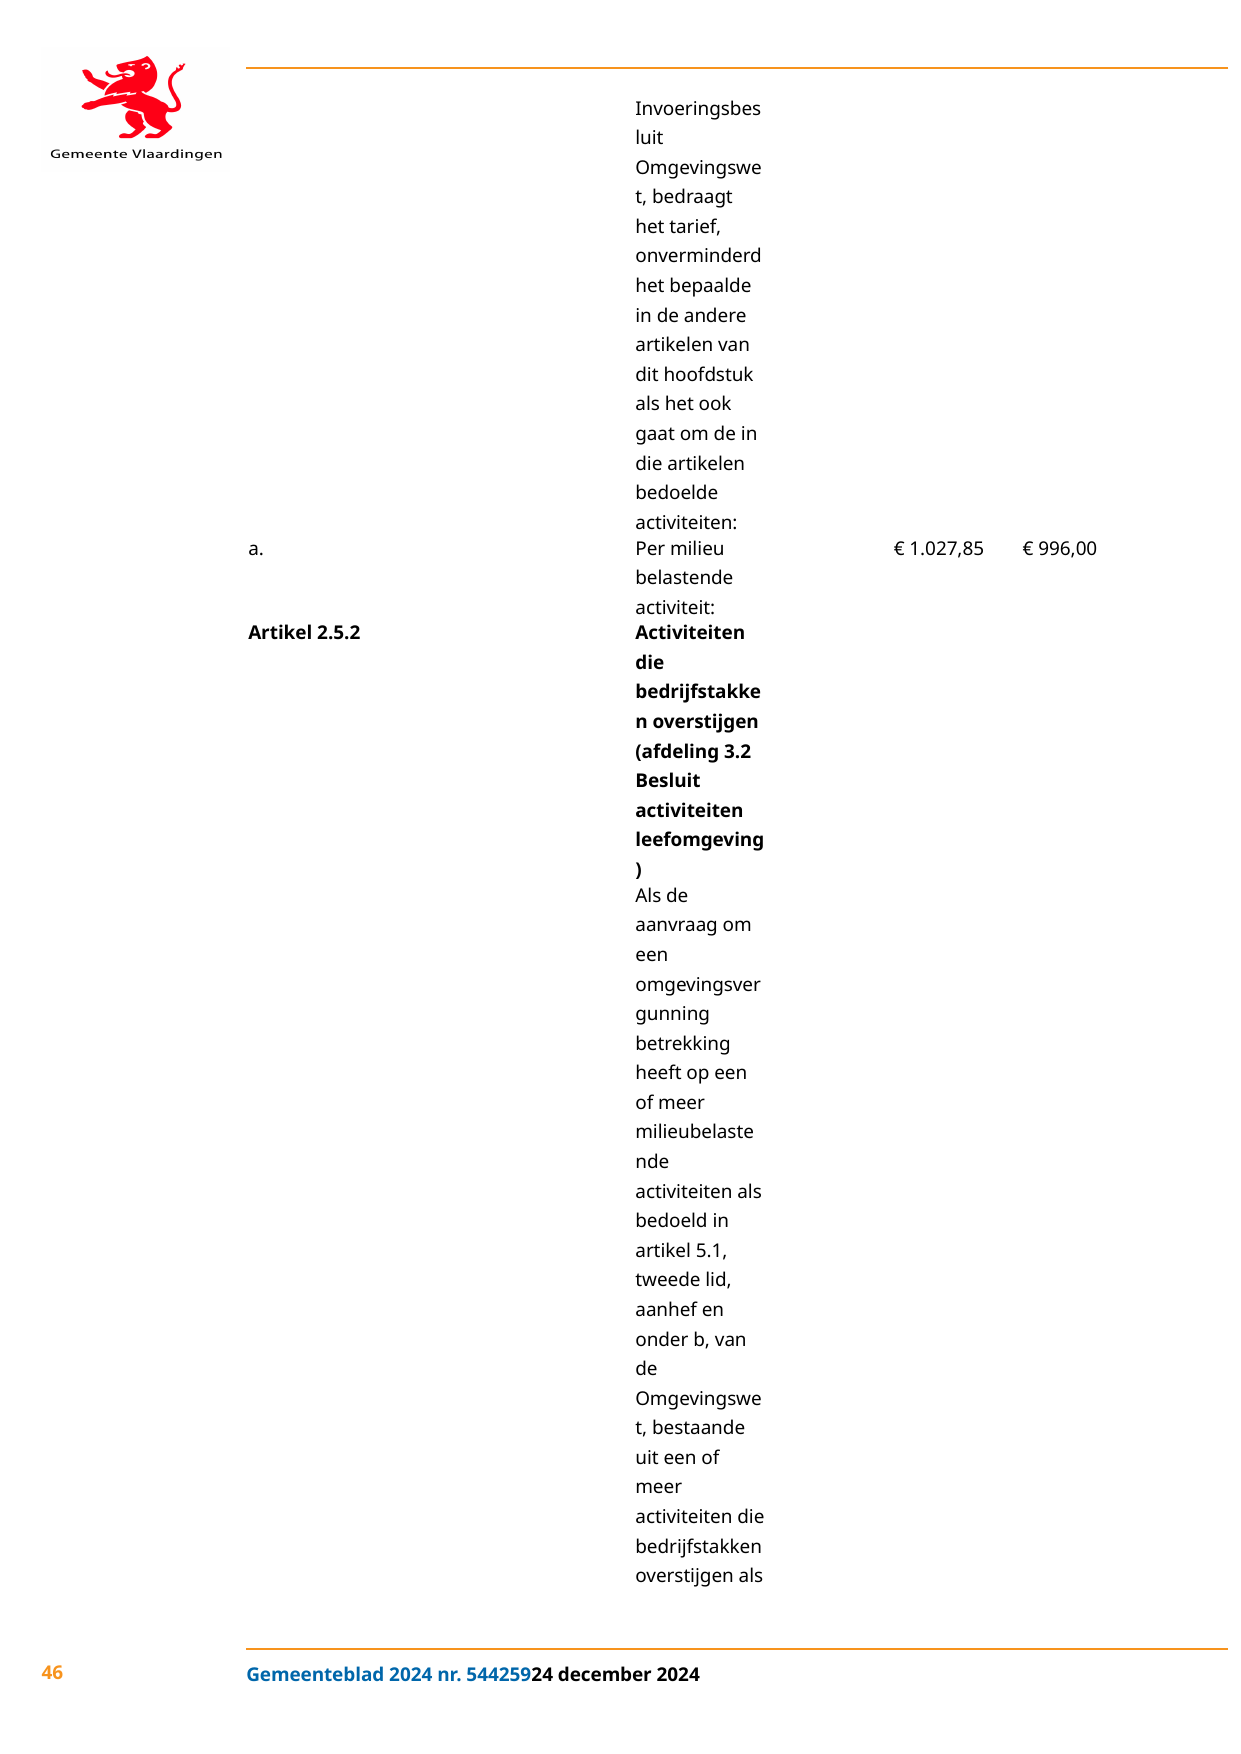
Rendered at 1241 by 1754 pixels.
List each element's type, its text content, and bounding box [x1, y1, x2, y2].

table_cell [894, 95, 1022, 535]
table_cell [506, 882, 635, 1588]
table_cell [894, 882, 1022, 1588]
table_cell [248, 95, 377, 535]
table_cell € 996,00 [1023, 535, 1152, 619]
table_cell [764, 620, 893, 882]
table_cell € 1.027,85 [894, 535, 1022, 619]
table_cell Als de aanvraag om een omgevingsvergunning betrekking heeft op een of meer milieubelastende activiteiten als bedoeld in artikel 5.1, tweede lid, aanhef en onder b, van de Omgevingswet, bestaande uit een of meer activiteiten die bedrijfstakken overstijgen als [635, 882, 764, 1588]
table_cell Per milieu belastende activiteit: [635, 535, 764, 619]
table_cell [377, 95, 506, 535]
table_cell a. [248, 535, 377, 619]
table_cell Artikel 2.5.2 [248, 620, 377, 882]
table_cell [1023, 882, 1152, 1588]
picture [41, 47, 231, 172]
table_cell [894, 620, 1022, 882]
table_cell [248, 882, 377, 1588]
table_cell [377, 882, 506, 1588]
table_cell Invoeringsbesluit Omgevingswet, bedraagt het tarief, onverminderd het bepaalde in de andere artikelen van dit hoofdstuk als het ook gaat om de in die artikelen bedoelde activiteiten: [635, 95, 764, 535]
table_cell [377, 535, 506, 619]
table_cell [764, 95, 893, 535]
table_cell [506, 95, 635, 535]
table_cell [1023, 620, 1152, 882]
table_cell [764, 882, 893, 1588]
table_cell [377, 620, 506, 882]
table_cell [506, 535, 635, 619]
table_cell [1023, 95, 1152, 535]
table_cell Activiteiten die bedrijfstakken overstijgen (afdeling 3.2 Besluit activiteiten leefomgeving) [635, 620, 764, 882]
table_cell [506, 620, 635, 882]
table_cell [764, 535, 893, 619]
